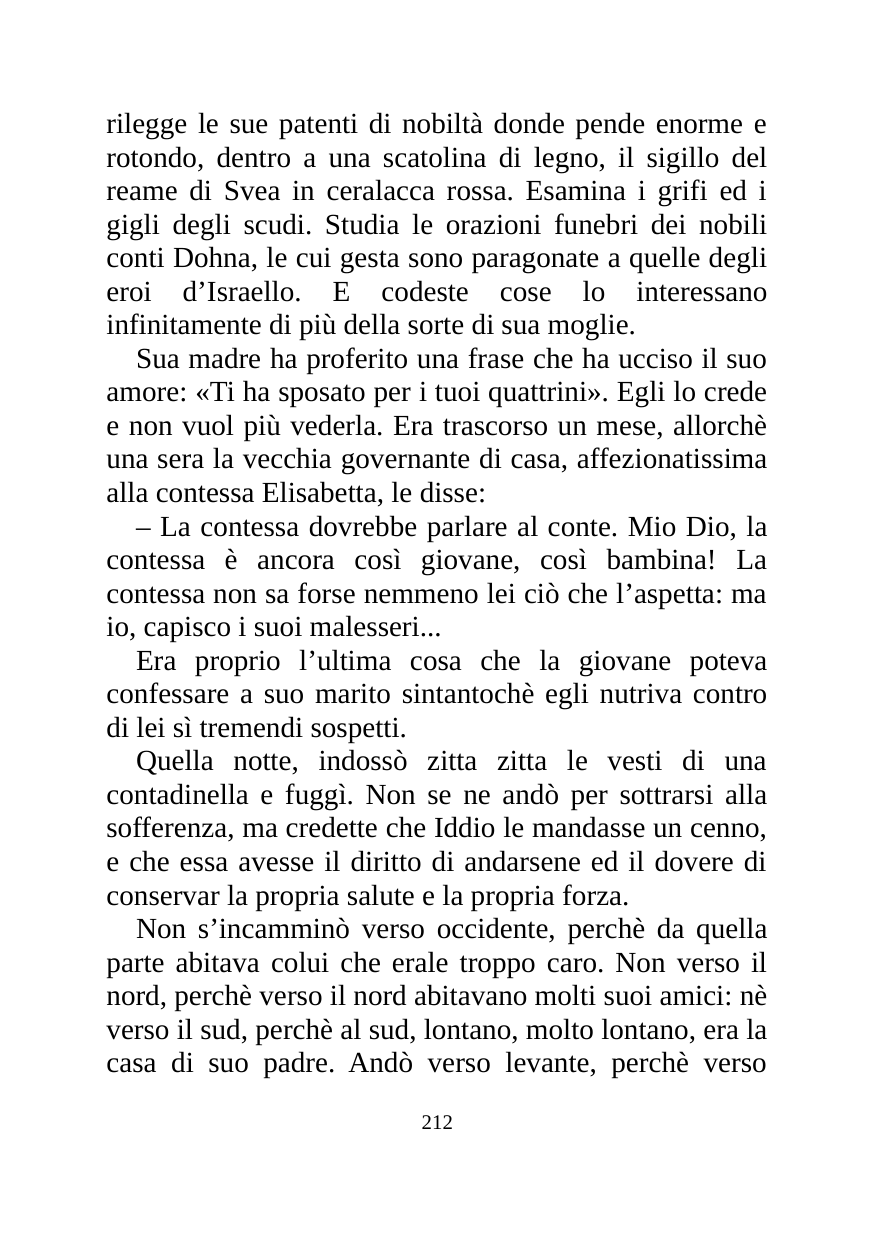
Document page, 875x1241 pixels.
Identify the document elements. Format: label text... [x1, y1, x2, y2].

text – La contessa dovrebbe parlare al conte. Mio Dio, la contessa è ancora così giovane, così bambina! La contessa non sa forse nemmeno lei ciò che l’aspetta: ma io, capisco i suoi malesseri... [106, 509, 768, 643]
text Non s’incamminò verso occidente, perchè da quella parte abitava colui che erale troppo caro. Non verso il nord, perchè verso il nord abitavano molti suoi amici: nè verso il sud, perchè al sud, lontano, molto lontano, era la casa di suo padre. Andò verso levante, perchè verso [106, 911, 768, 1079]
text Sua madre ha proferito una frase che ha ucciso il suo amore: «Ti ha sposato per i tuoi quattrini». Egli lo crede e non vuol più vederla. Era trascorso un mese, allorchè una sera la vecchia governante di casa, affezionatissima alla contessa Elisabetta, le disse: [106, 341, 768, 509]
text Quella notte, indossò zitta zitta le vesti di una contadinella e fuggì. Non se ne andò per sottrarsi alla sofferenza, ma credette che Iddio le mandasse un cenno, e che essa avesse il diritto di andarsene ed il dovere di conservar la propria salute e la propria forza. [106, 743, 768, 911]
text Era proprio l’ultima cosa che la giovane poteva confessare a suo marito sintantochè egli nutriva contro di lei sì tremendi sospetti. [106, 643, 768, 743]
text rilegge le sue patenti di nobiltà donde pende enorme e rotondo, dentro a una scatolina di legno, il sigillo del reame di Svea in ceralacca rossa. Esamina i grifi ed i gigli degli scudi. Studia le orazioni funebri dei nobili conti Dohna, le cui gesta sono paragonate a quelle degli eroi d’Israello. E codeste cose lo interessano infinitamente di più della sorte di sua moglie. [106, 106, 768, 341]
